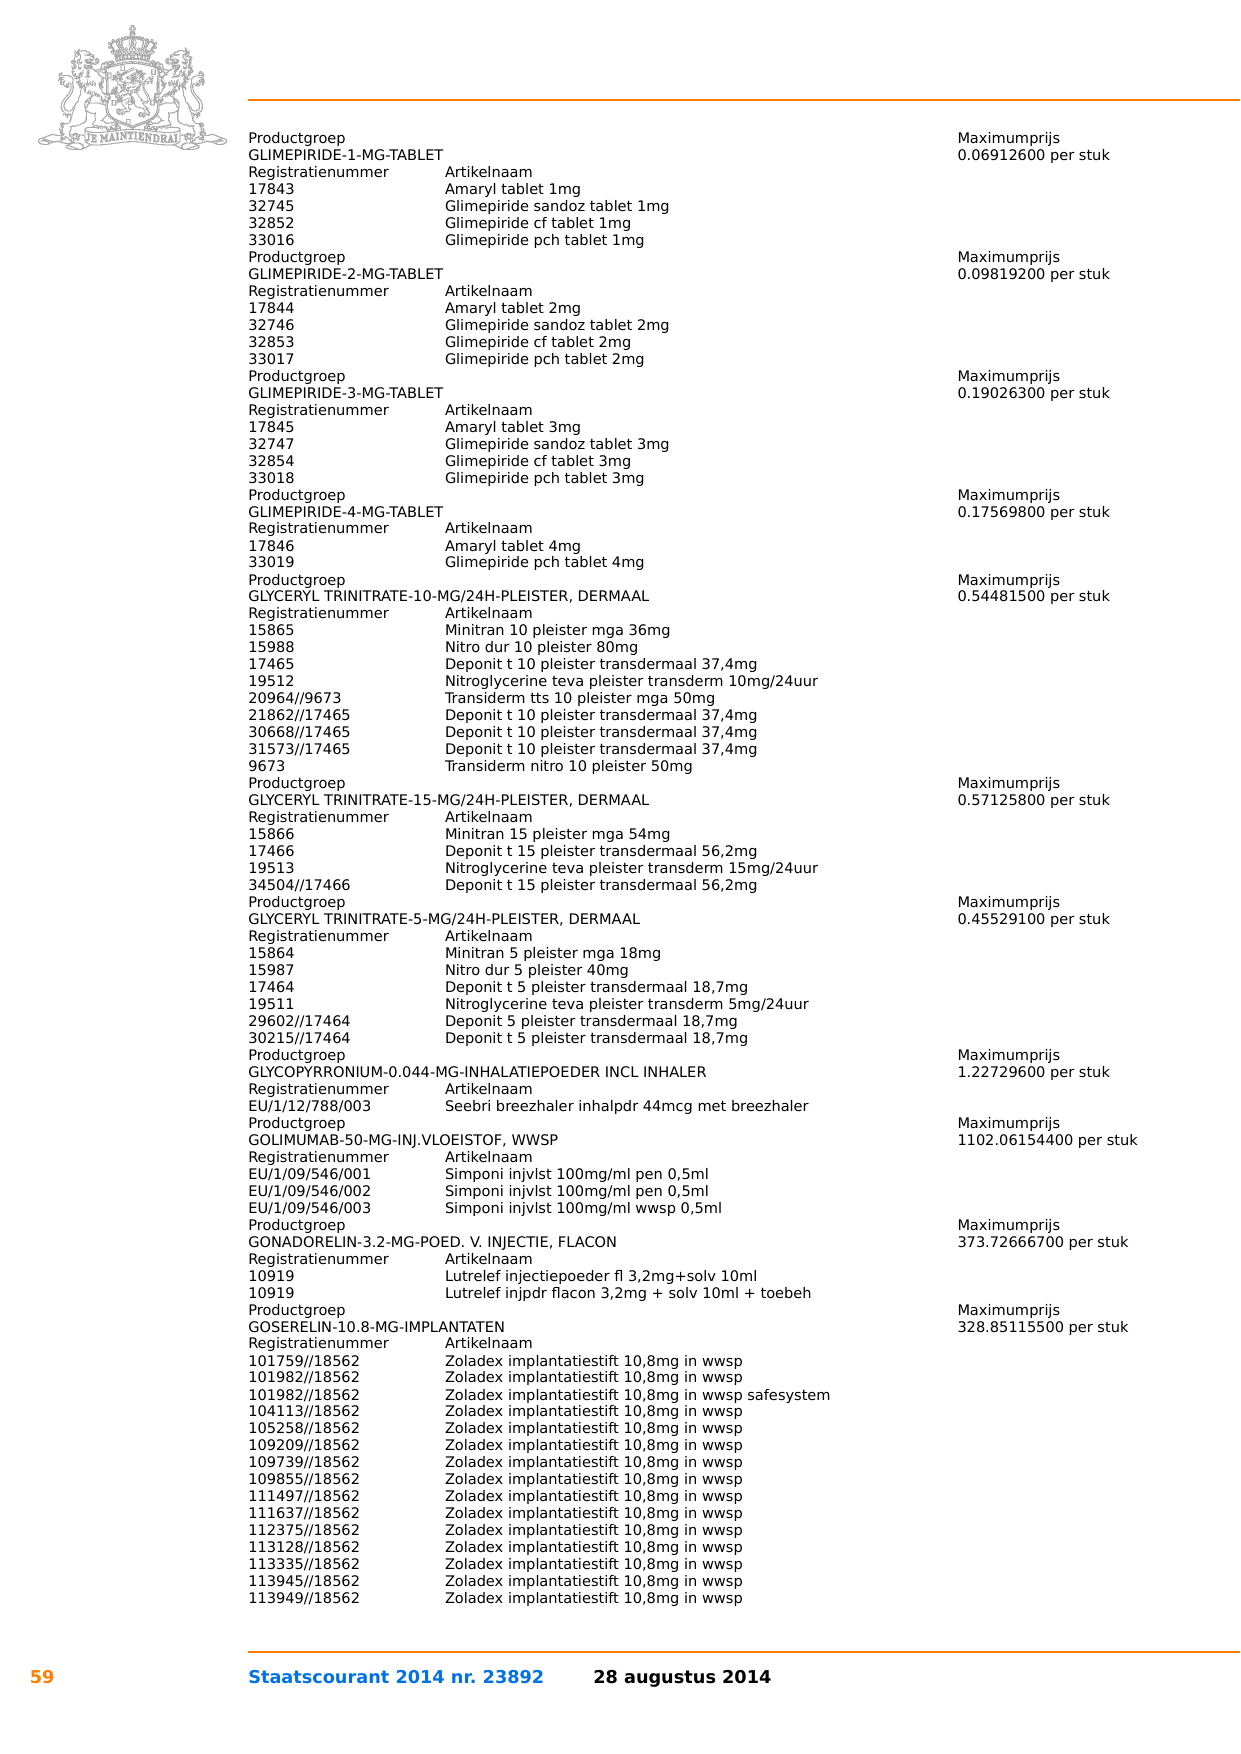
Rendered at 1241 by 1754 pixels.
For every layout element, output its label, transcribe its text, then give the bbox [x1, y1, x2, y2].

table_cell Artikelnaam [439, 809, 951, 826]
table_cell Glimepiride cf tablet 1mg [439, 215, 951, 232]
table_cell Registratienummer [248, 164, 439, 181]
table_cell 101982//18562 [248, 1369, 439, 1386]
table_cell [951, 1353, 1163, 1369]
table_cell [439, 368, 951, 384]
table_cell GLIMEPIRIDE-2-MG-TABLET [248, 266, 951, 283]
table_cell Lutrelef injpdr flacon 3,2mg + solv 10ml + toebeh [439, 1285, 951, 1301]
table_cell [951, 232, 1163, 249]
table_cell Zoladex implantatiestift 10,8mg in wwsp [439, 1471, 951, 1488]
table_cell Amaryl tablet 4mg [439, 538, 951, 554]
table_cell Registratienummer [248, 402, 439, 418]
table_cell Maximumprijs [951, 571, 1163, 588]
table_cell [951, 1183, 1163, 1199]
table_cell Artikelnaam [439, 928, 951, 945]
table_cell Registratienummer [248, 1251, 439, 1267]
picture [38, 25, 227, 150]
table_cell Maximumprijs [951, 486, 1163, 503]
table_cell [951, 1573, 1163, 1590]
table_cell Productgroep [248, 1115, 439, 1132]
table_cell Deponit t 15 pleister transdermaal 56,2mg [439, 843, 951, 860]
table_cell [439, 571, 951, 588]
table_cell Artikelnaam [439, 520, 951, 537]
table_cell Artikelnaam [439, 283, 951, 300]
table_cell Registratienummer [248, 520, 439, 537]
table_cell Glimepiride pch tablet 4mg [439, 554, 951, 571]
table_cell [951, 843, 1163, 860]
table_cell 30215//17464 [248, 1030, 439, 1047]
table_cell Deponit t 10 pleister transdermaal 37,4mg [439, 656, 951, 673]
table_cell 32852 [248, 215, 439, 232]
table_cell [439, 1047, 951, 1064]
table_cell 0.54481500 per stuk [951, 588, 1163, 605]
table_cell 32745 [248, 198, 439, 215]
table_cell Artikelnaam [439, 1335, 951, 1352]
table_cell [951, 1081, 1163, 1098]
table_cell Registratienummer [248, 1335, 439, 1352]
table_cell GOLIMUMAB-50-MG-INJ.VLOEISTOF, WWSP [248, 1132, 951, 1149]
table_cell 0.19026300 per stuk [951, 385, 1163, 402]
table_cell Maximumprijs [951, 1047, 1163, 1064]
table_cell [951, 673, 1163, 690]
table_cell [439, 1217, 951, 1233]
table_cell 19511 [248, 996, 439, 1013]
table_cell [951, 996, 1163, 1013]
table_cell Zoladex implantatiestift 10,8mg in wwsp [439, 1369, 951, 1386]
table_cell GLIMEPIRIDE-3-MG-TABLET [248, 385, 951, 402]
table_cell [951, 1098, 1163, 1115]
table_cell Maximumprijs [951, 775, 1163, 792]
table_cell 33017 [248, 351, 439, 368]
table_cell Deponit t 10 pleister transdermaal 37,4mg [439, 707, 951, 724]
table_cell Registratienummer [248, 605, 439, 622]
table_cell 101759//18562 [248, 1353, 439, 1369]
table_cell [951, 436, 1163, 452]
table_cell 112375//18562 [248, 1522, 439, 1539]
table_cell Zoladex implantatiestift 10,8mg in wwsp safesystem [439, 1386, 951, 1403]
table_cell Artikelnaam [439, 164, 951, 181]
table_cell [951, 656, 1163, 673]
table_cell Amaryl tablet 3mg [439, 419, 951, 436]
table_cell GLIMEPIRIDE-1-MG-TABLET [248, 147, 951, 164]
table_cell 19512 [248, 673, 439, 690]
table_cell Zoladex implantatiestift 10,8mg in wwsp [439, 1488, 951, 1505]
table_cell EU/1/12/788/003 [248, 1098, 439, 1115]
table_cell Registratienummer [248, 283, 439, 300]
table_cell Productgroep [248, 1217, 439, 1233]
table_cell [951, 1386, 1163, 1403]
table_cell Seebri breezhaler inhalpdr 44mcg met breezhaler [439, 1098, 951, 1115]
table_cell [951, 962, 1163, 979]
table_cell Simponi injvlst 100mg/ml pen 0,5ml [439, 1166, 951, 1183]
table_cell GLYCERYL TRINITRATE-10-MG/24H-PLEISTER, DERMAAL [248, 588, 951, 605]
table_cell Glimepiride pch tablet 3mg [439, 470, 951, 486]
table_cell 30668//17465 [248, 724, 439, 741]
table_cell [951, 1403, 1163, 1420]
table_cell [951, 605, 1163, 622]
table_cell GLYCOPYRRONIUM-0.044-MG-INHALATIEPOEDER INCL INHALER [248, 1064, 951, 1081]
table_cell [951, 520, 1163, 537]
table_cell Artikelnaam [439, 402, 951, 418]
table_cell [439, 486, 951, 503]
table_cell [951, 283, 1163, 300]
table_cell Maximumprijs [951, 368, 1163, 384]
table_cell [951, 1166, 1163, 1183]
table_cell Nitroglycerine teva pleister transderm 10mg/24uur [439, 673, 951, 690]
table_cell 0.06912600 per stuk [951, 147, 1163, 164]
table_cell [951, 1200, 1163, 1217]
table_cell GLIMEPIRIDE-4-MG-TABLET [248, 504, 951, 520]
table_cell Maximumprijs [951, 894, 1163, 911]
table_cell 109209//18562 [248, 1437, 439, 1454]
table_cell 111497//18562 [248, 1488, 439, 1505]
table_cell 104113//18562 [248, 1403, 439, 1420]
table_cell 10919 [248, 1285, 439, 1301]
table_cell [951, 1488, 1163, 1505]
table_cell 15987 [248, 962, 439, 979]
table_cell 17466 [248, 843, 439, 860]
table_cell 0.17569800 per stuk [951, 504, 1163, 520]
table_cell 20964//9673 [248, 690, 439, 707]
table_cell Glimepiride sandoz tablet 1mg [439, 198, 951, 215]
table_cell Zoladex implantatiestift 10,8mg in wwsp [439, 1590, 951, 1607]
table_cell 101982//18562 [248, 1386, 439, 1403]
table_cell [951, 1590, 1163, 1607]
table_cell 17846 [248, 538, 439, 554]
table_cell 17843 [248, 181, 439, 198]
table_cell Zoladex implantatiestift 10,8mg in wwsp [439, 1454, 951, 1471]
table_cell [951, 758, 1163, 775]
table_cell [951, 317, 1163, 334]
table_cell Nitroglycerine teva pleister transderm 15mg/24uur [439, 860, 951, 877]
table_cell Registratienummer [248, 928, 439, 945]
table_cell Maximumprijs [951, 1301, 1163, 1318]
table_cell Lutrelef injectiepoeder fl 3,2mg+solv 10ml [439, 1268, 951, 1284]
table_cell [951, 1369, 1163, 1386]
table_cell Nitroglycerine teva pleister transderm 5mg/24uur [439, 996, 951, 1013]
table_cell Artikelnaam [439, 1149, 951, 1166]
table_cell [951, 622, 1163, 639]
table_cell GLYCERYL TRINITRATE-15-MG/24H-PLEISTER, DERMAAL [248, 792, 951, 809]
table_cell Glimepiride cf tablet 2mg [439, 334, 951, 351]
table_cell 17845 [248, 419, 439, 436]
table_cell Productgroep [248, 894, 439, 911]
table_cell Zoladex implantatiestift 10,8mg in wwsp [439, 1353, 951, 1369]
table_cell Nitro dur 10 pleister 80mg [439, 639, 951, 656]
table_cell [951, 1437, 1163, 1454]
table_cell Productgroep [248, 775, 439, 792]
table_cell Amaryl tablet 1mg [439, 181, 951, 198]
table_cell 33019 [248, 554, 439, 571]
table_cell [951, 877, 1163, 894]
table_cell Productgroep [248, 1301, 439, 1318]
table_cell 15988 [248, 639, 439, 656]
table_cell 15866 [248, 826, 439, 843]
table_cell Minitran 5 pleister mga 18mg [439, 945, 951, 962]
table_cell Registratienummer [248, 1149, 439, 1166]
table_cell Productgroep [248, 368, 439, 384]
table_cell Maximumprijs [951, 130, 1163, 147]
table_cell 113128//18562 [248, 1539, 439, 1556]
table_cell [951, 741, 1163, 758]
table_cell Deponit t 10 pleister transdermaal 37,4mg [439, 724, 951, 741]
table_cell EU/1/09/546/001 [248, 1166, 439, 1183]
table_cell Zoladex implantatiestift 10,8mg in wwsp [439, 1420, 951, 1437]
table_cell Zoladex implantatiestift 10,8mg in wwsp [439, 1403, 951, 1420]
table_cell [439, 130, 951, 147]
table_cell Productgroep [248, 249, 439, 266]
table_cell [951, 453, 1163, 469]
table_cell 0.45529100 per stuk [951, 911, 1163, 928]
table_cell [951, 1030, 1163, 1047]
table_cell [439, 1301, 951, 1318]
table_cell 0.57125800 per stuk [951, 792, 1163, 809]
table_cell EU/1/09/546/002 [248, 1183, 439, 1199]
table_cell [951, 402, 1163, 418]
table_cell [951, 979, 1163, 996]
table_cell Artikelnaam [439, 1081, 951, 1098]
table_cell Glimepiride pch tablet 2mg [439, 351, 951, 368]
table_cell [439, 775, 951, 792]
table_cell Deponit t 10 pleister transdermaal 37,4mg [439, 741, 951, 758]
table_cell Deponit 5 pleister transdermaal 18,7mg [439, 1013, 951, 1030]
table_cell [951, 1251, 1163, 1267]
table_cell [951, 351, 1163, 368]
table_cell Zoladex implantatiestift 10,8mg in wwsp [439, 1573, 951, 1590]
table_cell 32746 [248, 317, 439, 334]
table_cell [951, 928, 1163, 945]
table_cell Transiderm tts 10 pleister mga 50mg [439, 690, 951, 707]
table_cell Productgroep [248, 1047, 439, 1064]
table_cell [951, 1522, 1163, 1539]
table_cell [951, 707, 1163, 724]
table_cell Maximumprijs [951, 1115, 1163, 1132]
table_cell [439, 1115, 951, 1132]
table_cell 32747 [248, 436, 439, 452]
table_cell Registratienummer [248, 809, 439, 826]
table_cell 10919 [248, 1268, 439, 1284]
table_cell [951, 690, 1163, 707]
table_cell EU/1/09/546/003 [248, 1200, 439, 1217]
table_cell Artikelnaam [439, 605, 951, 622]
table_cell 113945//18562 [248, 1573, 439, 1590]
table_cell Simponi injvlst 100mg/ml pen 0,5ml [439, 1183, 951, 1199]
table_cell [951, 1149, 1163, 1166]
table_cell 17844 [248, 300, 439, 317]
table_cell 32853 [248, 334, 439, 351]
table_cell Simponi injvlst 100mg/ml wwsp 0,5ml [439, 1200, 951, 1217]
table_cell Minitran 15 pleister mga 54mg [439, 826, 951, 843]
table_cell 19513 [248, 860, 439, 877]
table_cell 105258//18562 [248, 1420, 439, 1437]
table_cell Nitro dur 5 pleister 40mg [439, 962, 951, 979]
table_cell 17464 [248, 979, 439, 996]
table_cell 373.72666700 per stuk [951, 1234, 1163, 1251]
table_cell Deponit t 15 pleister transdermaal 56,2mg [439, 877, 951, 894]
table_cell [951, 1420, 1163, 1437]
table_cell [439, 249, 951, 266]
table_cell [951, 945, 1163, 962]
table_cell 17465 [248, 656, 439, 673]
table_cell 109739//18562 [248, 1454, 439, 1471]
table_cell Productgroep [248, 130, 439, 147]
table_cell Zoladex implantatiestift 10,8mg in wwsp [439, 1437, 951, 1454]
table_cell 1.22729600 per stuk [951, 1064, 1163, 1081]
table_cell 33016 [248, 232, 439, 249]
table_cell 9673 [248, 758, 439, 775]
table_cell Artikelnaam [439, 1251, 951, 1267]
table_cell GOSERELIN-10.8-MG-IMPLANTATEN [248, 1319, 951, 1335]
table_cell 32854 [248, 453, 439, 469]
table_cell [439, 894, 951, 911]
table_cell Transiderm nitro 10 pleister 50mg [439, 758, 951, 775]
table_cell 33018 [248, 470, 439, 486]
table_cell 15864 [248, 945, 439, 962]
table_cell [951, 1013, 1163, 1030]
table_cell 111637//18562 [248, 1505, 439, 1522]
table_cell 21862//17465 [248, 707, 439, 724]
table_cell 1102.06154400 per stuk [951, 1132, 1163, 1149]
table_cell 34504//17466 [248, 877, 439, 894]
table_cell Registratienummer [248, 1081, 439, 1098]
table_cell [951, 1454, 1163, 1471]
table_cell Glimepiride sandoz tablet 3mg [439, 436, 951, 452]
table_cell 328.85115500 per stuk [951, 1319, 1163, 1335]
table_cell Glimepiride cf tablet 3mg [439, 453, 951, 469]
table_cell [951, 809, 1163, 826]
table_cell Zoladex implantatiestift 10,8mg in wwsp [439, 1505, 951, 1522]
table_cell [951, 826, 1163, 843]
table_cell GONADORELIN-3.2-MG-POED. V. INJECTIE, FLACON [248, 1234, 951, 1251]
table_cell GLYCERYL TRINITRATE-5-MG/24H-PLEISTER, DERMAAL [248, 911, 951, 928]
table_cell 29602//17464 [248, 1013, 439, 1030]
table_cell 15865 [248, 622, 439, 639]
table_cell [951, 860, 1163, 877]
table_cell Glimepiride pch tablet 1mg [439, 232, 951, 249]
table_cell 0.09819200 per stuk [951, 266, 1163, 283]
table_cell 31573//17465 [248, 741, 439, 758]
table_cell Maximumprijs [951, 249, 1163, 266]
table_cell Deponit t 5 pleister transdermaal 18,7mg [439, 979, 951, 996]
table_cell Minitran 10 pleister mga 36mg [439, 622, 951, 639]
table_cell Productgroep [248, 486, 439, 503]
table_cell Productgroep [248, 571, 439, 588]
table_cell [951, 1335, 1163, 1352]
table_cell Zoladex implantatiestift 10,8mg in wwsp [439, 1522, 951, 1539]
table_cell [951, 215, 1163, 232]
table_cell [951, 639, 1163, 656]
table_cell [951, 164, 1163, 181]
table_cell 113335//18562 [248, 1556, 439, 1573]
table_cell [951, 181, 1163, 198]
table_cell [951, 1539, 1163, 1556]
table_cell 113949//18562 [248, 1590, 439, 1607]
table_cell Zoladex implantatiestift 10,8mg in wwsp [439, 1556, 951, 1573]
table_cell [951, 198, 1163, 215]
table_cell [951, 1556, 1163, 1573]
table_cell [951, 1285, 1163, 1301]
table_cell 109855//18562 [248, 1471, 439, 1488]
table_cell Glimepiride sandoz tablet 2mg [439, 317, 951, 334]
table_cell [951, 419, 1163, 436]
table_cell [951, 724, 1163, 741]
table_cell [951, 554, 1163, 571]
table_cell [951, 1268, 1163, 1284]
table_cell Deponit t 5 pleister transdermaal 18,7mg [439, 1030, 951, 1047]
table_cell [951, 300, 1163, 317]
table_cell [951, 538, 1163, 554]
table_cell [951, 334, 1163, 351]
table_cell [951, 1471, 1163, 1488]
table_cell Maximumprijs [951, 1217, 1163, 1233]
table_cell Amaryl tablet 2mg [439, 300, 951, 317]
table_cell [951, 470, 1163, 486]
table_cell [951, 1505, 1163, 1522]
table_cell Zoladex implantatiestift 10,8mg in wwsp [439, 1539, 951, 1556]
